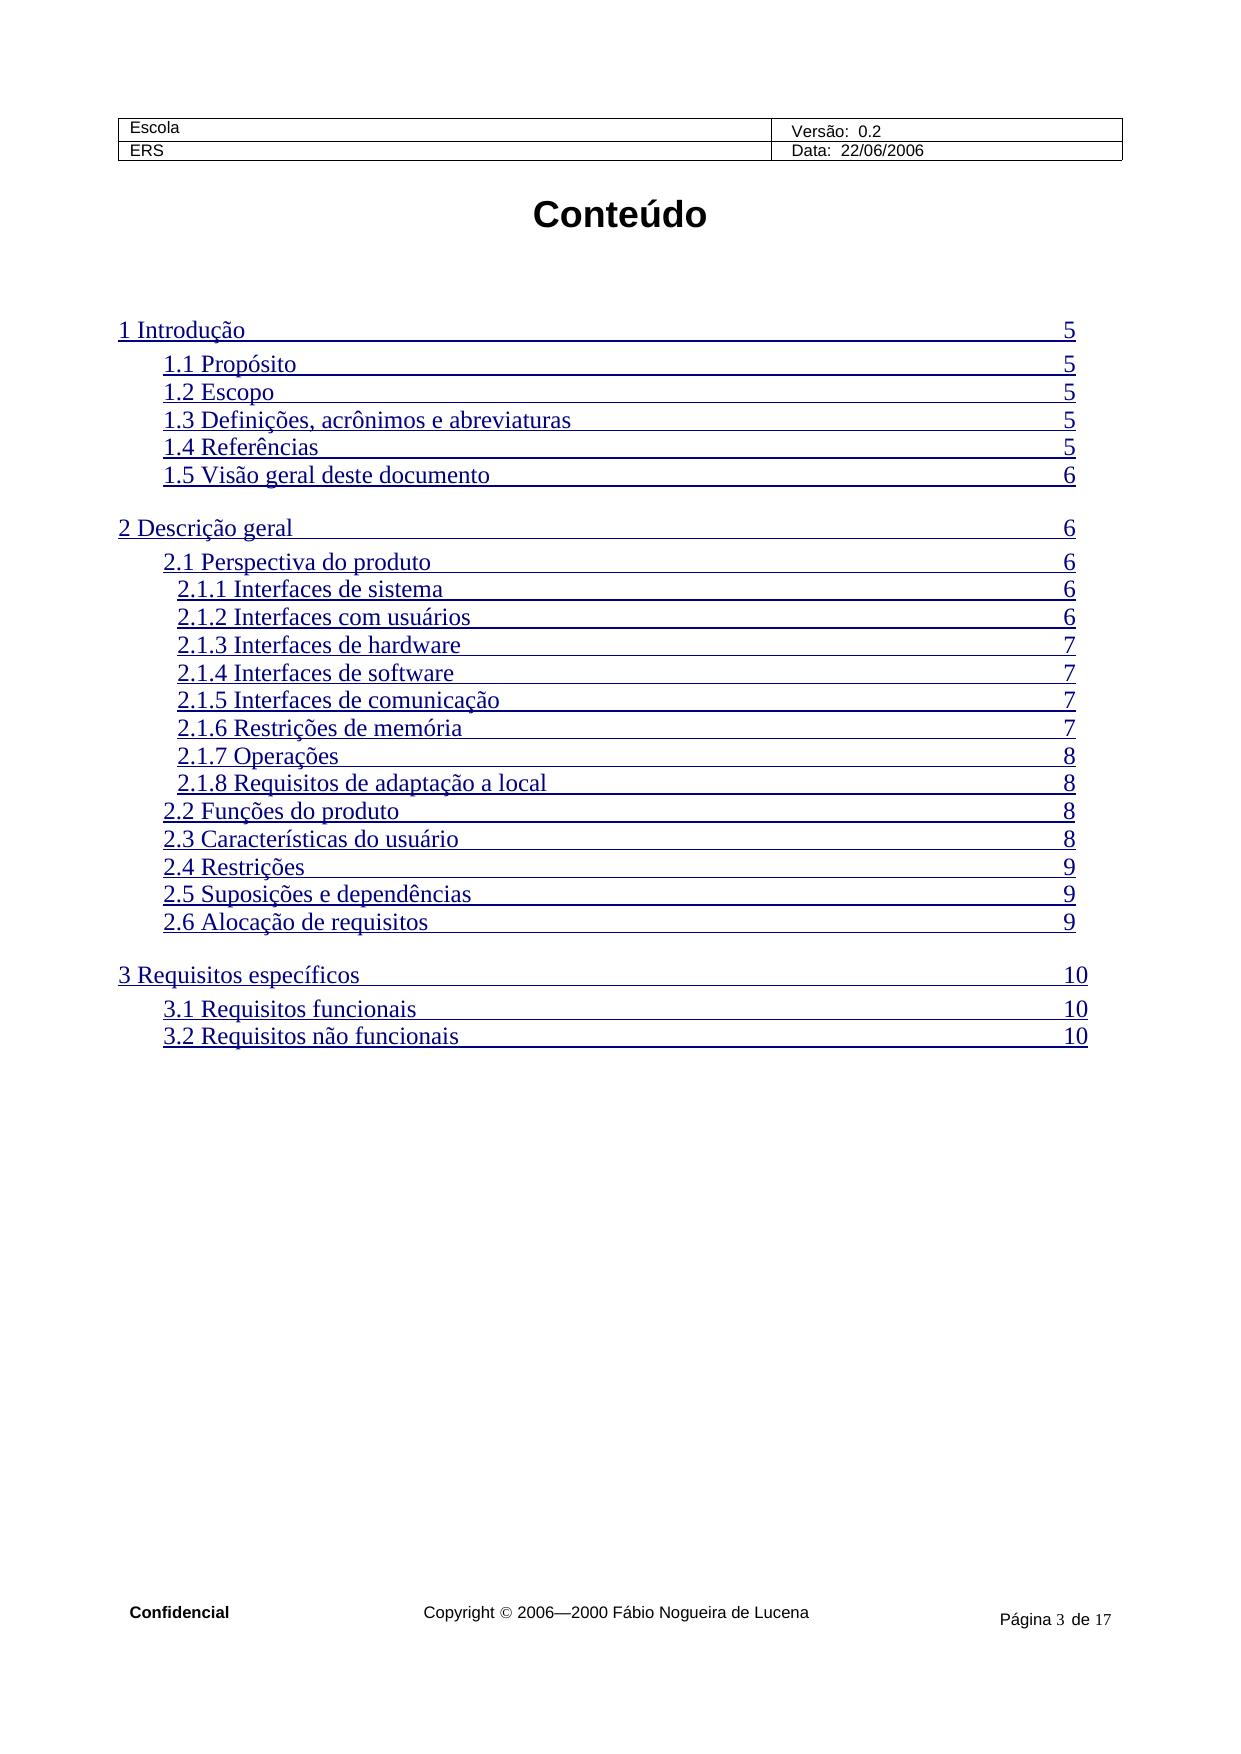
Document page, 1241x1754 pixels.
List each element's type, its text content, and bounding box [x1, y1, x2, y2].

text 2.1.4 Interfaces de software 7 [177, 659, 1122, 686]
text 1.3 Definições, acrônimos e abreviaturas 5 [163, 406, 1122, 433]
text 3.2 Requisitos não funcionais 10 [163, 1022, 1122, 1050]
text 2 Descrição geral 6 [118, 514, 1122, 542]
text 2.1 Perspectiva do produto 6 [163, 548, 1122, 576]
text 2.1.8 Requisitos de adaptação a local 8 [177, 769, 1122, 797]
text 2.1.6 Restrições de memória 7 [177, 714, 1122, 742]
text 3.1 Requisitos funcionais 10 [163, 995, 1122, 1022]
text 2.6 Alocação de requisitos 9 [163, 908, 1122, 936]
text 2.2 Funções do produto 8 [163, 797, 1122, 825]
text 1.4 Referências 5 [163, 433, 1122, 461]
text 1 Introdução 5 [118, 316, 1122, 344]
text Conteúdo [118, 194, 1122, 236]
text 2.1.3 Interfaces de hardware 7 [177, 631, 1122, 659]
text 2.1.5 Interfaces de comunicação 7 [177, 686, 1122, 714]
text 1.1 Propósito 5 [163, 350, 1122, 378]
text 2.5 Suposições e dependências 9 [163, 880, 1122, 908]
text 3 Requisitos específicos 10 [118, 961, 1122, 988]
text 2.3 Características do usuário 8 [163, 825, 1122, 853]
text 1.5 Visão geral deste documento 6 [163, 461, 1122, 489]
text 2.4 Restrições 9 [163, 853, 1122, 880]
text 2.1.1 Interfaces de sistema 6 [177, 576, 1122, 603]
text 2.1.7 Operações 8 [177, 742, 1122, 769]
text 2.1.2 Interfaces com usuários 6 [177, 603, 1122, 631]
text 1.2 Escopo 5 [163, 378, 1122, 406]
